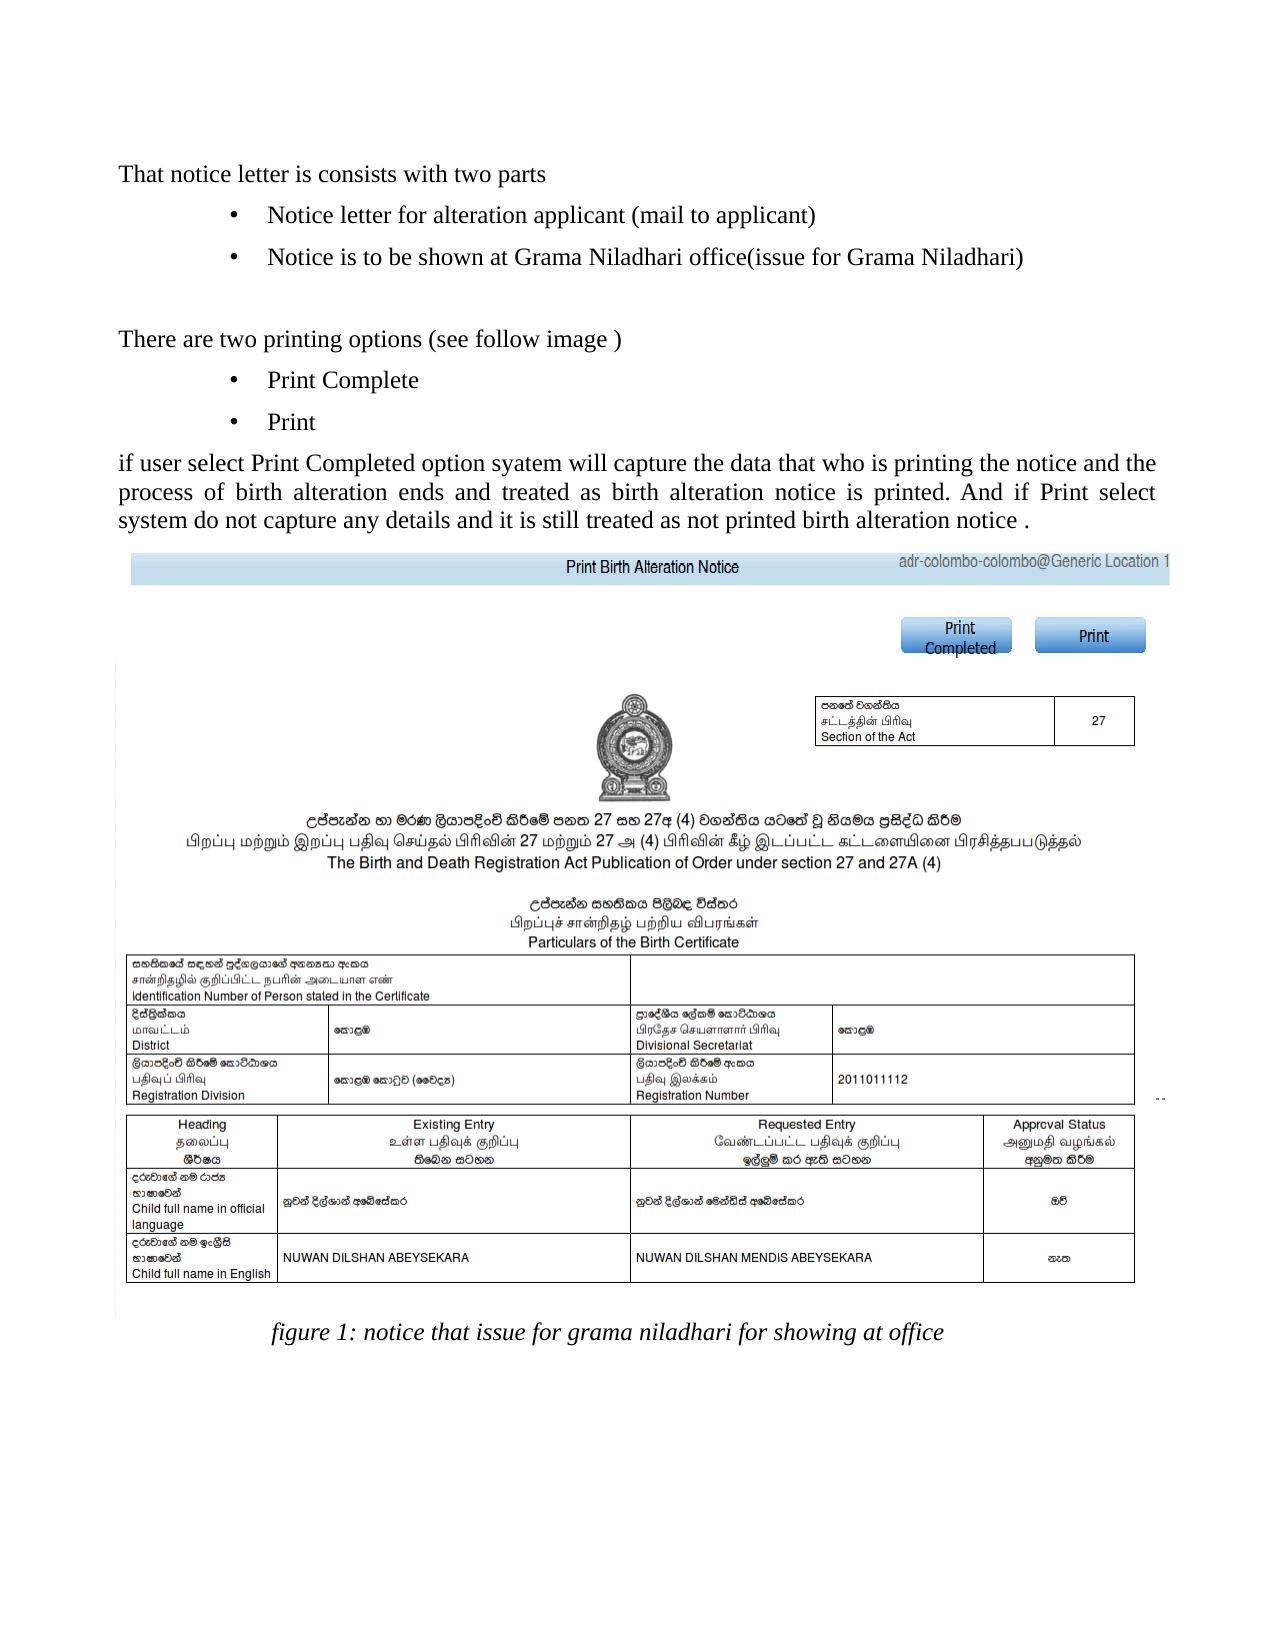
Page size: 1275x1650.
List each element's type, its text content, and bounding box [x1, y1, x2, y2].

list Notice letter for alteration applicant (mail to applicant) [229, 201, 1157, 229]
list Print [229, 407, 1157, 436]
picture [115, 553, 1170, 1317]
text figure 1: notice that issue for grama niladhari for showing at office [115, 1317, 1154, 1345]
list Notice is to be shown at Grama Niladhari office(issue for Grama Niladhari) [229, 242, 1157, 271]
text That notice letter is consists with two parts [118, 159, 1157, 188]
list Print Complete [229, 366, 1157, 394]
text if user select Print Completed option syatem will capture the data that who is printing the notice and the process of birth alteration ends and treated as birth alteration notice is printed. And if Print select system do not capture any details and it is still treated as not printed birth alteration notice . [118, 448, 1157, 534]
text There are two printing options (see follow image ) [118, 324, 1157, 353]
